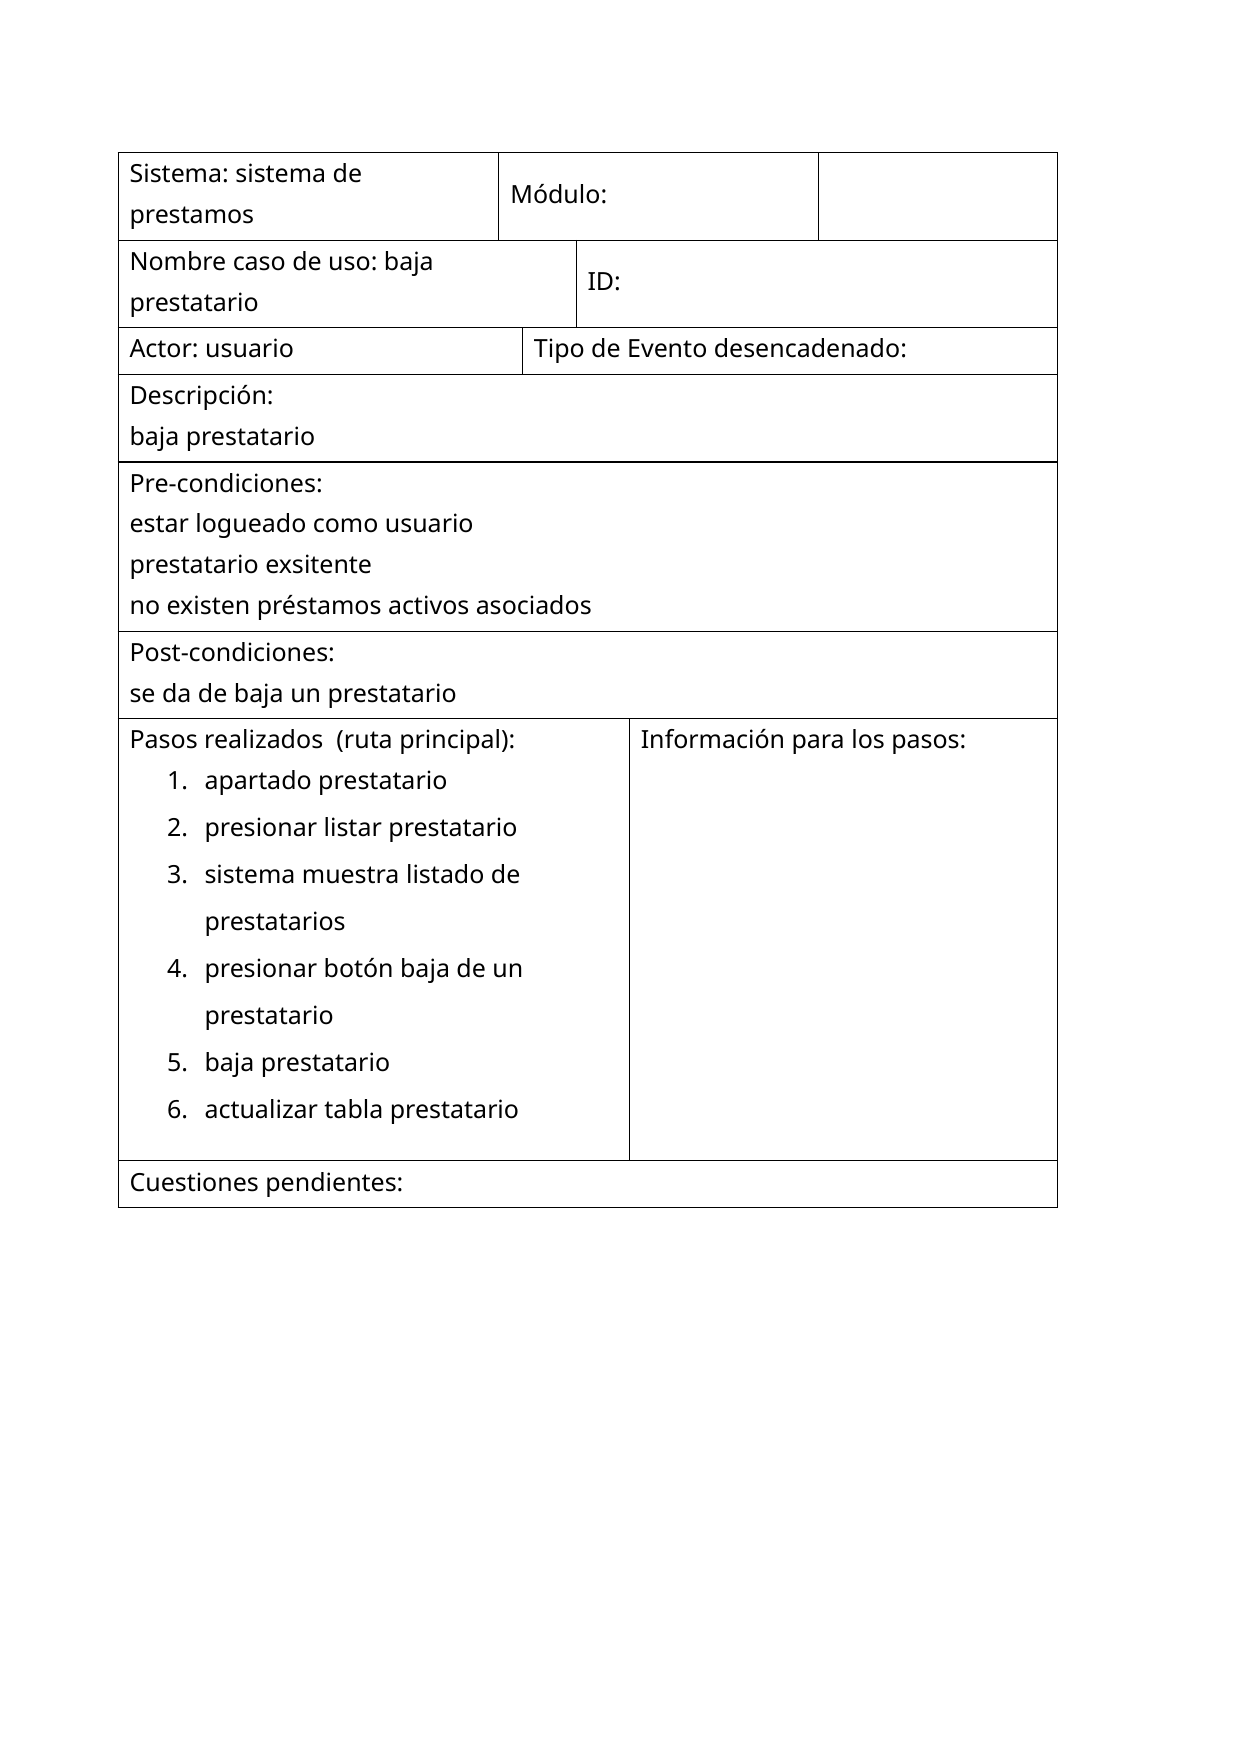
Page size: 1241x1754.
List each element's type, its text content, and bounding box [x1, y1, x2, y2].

table_cell Nombre caso de uso: baja prestatario [119, 241, 576, 327]
table_cell Pasos realizados (ruta principal): apartado prestatario presionar listar prestatario sistema muestra listado de prestatarios presionar botón baja de un prestatario baja prestatario actualizar tabla prestatario [119, 719, 629, 1160]
table_cell Post-condiciones: se da de baja un prestatario [119, 632, 1057, 718]
table_header [819, 153, 1057, 240]
table_cell Descripción: baja prestatario [119, 375, 1057, 461]
table_cell Pre-condiciones: estar logueado como usuario prestatario exsitente no existen préstamos activos asociados [119, 463, 1057, 631]
table_cell Cuestiones pendientes: [119, 1161, 1057, 1207]
table_cell ID: [577, 241, 1057, 327]
table_header Sistema: sistema de prestamos [119, 153, 498, 240]
table_cell Tipo de Evento desencadenado: [523, 328, 1057, 374]
table_cell Información para los pasos: [630, 719, 1057, 1160]
table_cell Actor: usuario [119, 328, 522, 374]
table_header Módulo: [499, 153, 818, 240]
